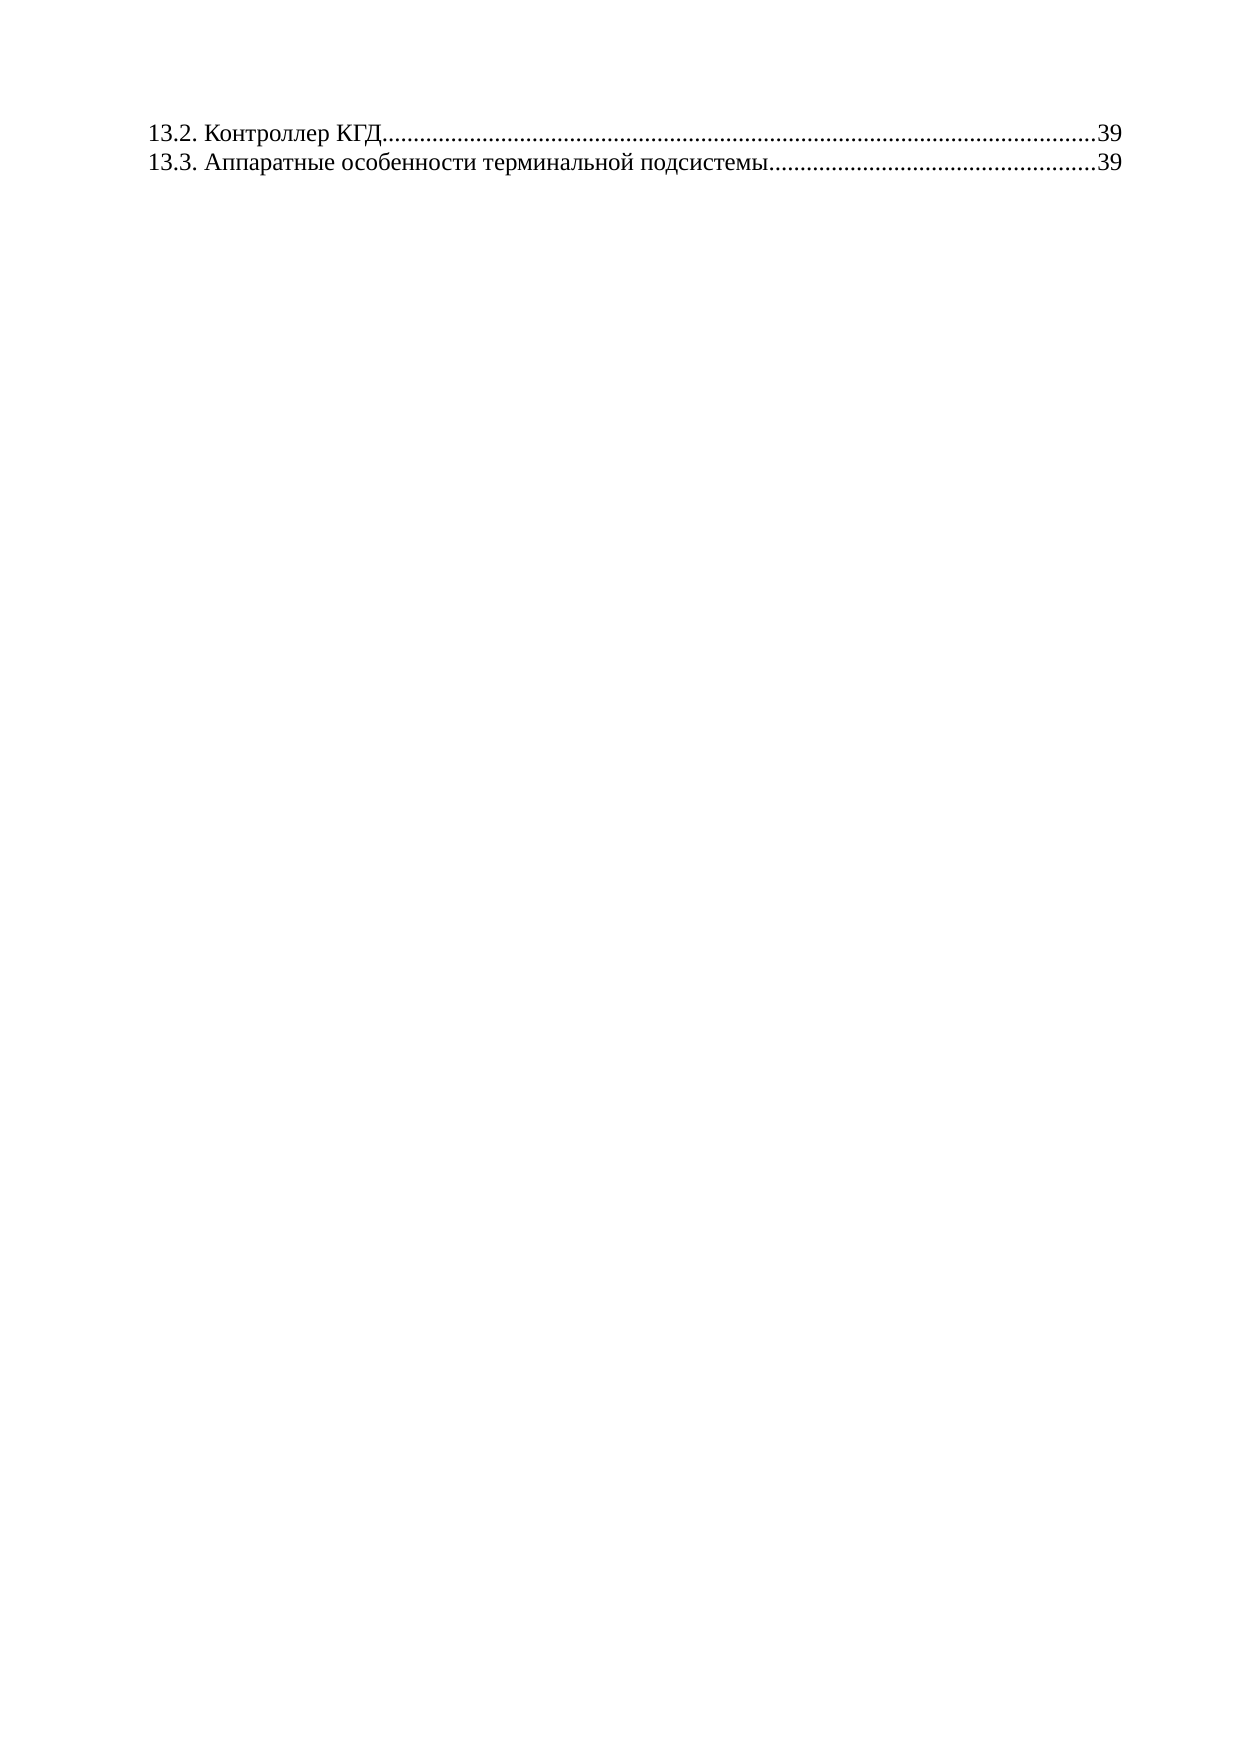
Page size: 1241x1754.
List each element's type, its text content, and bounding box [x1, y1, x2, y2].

text 13.2. Контроллер КГД 39 [148, 118, 1122, 147]
text 13.3. Аппаратные особенности терминальной подсистемы 39 [148, 147, 1122, 176]
